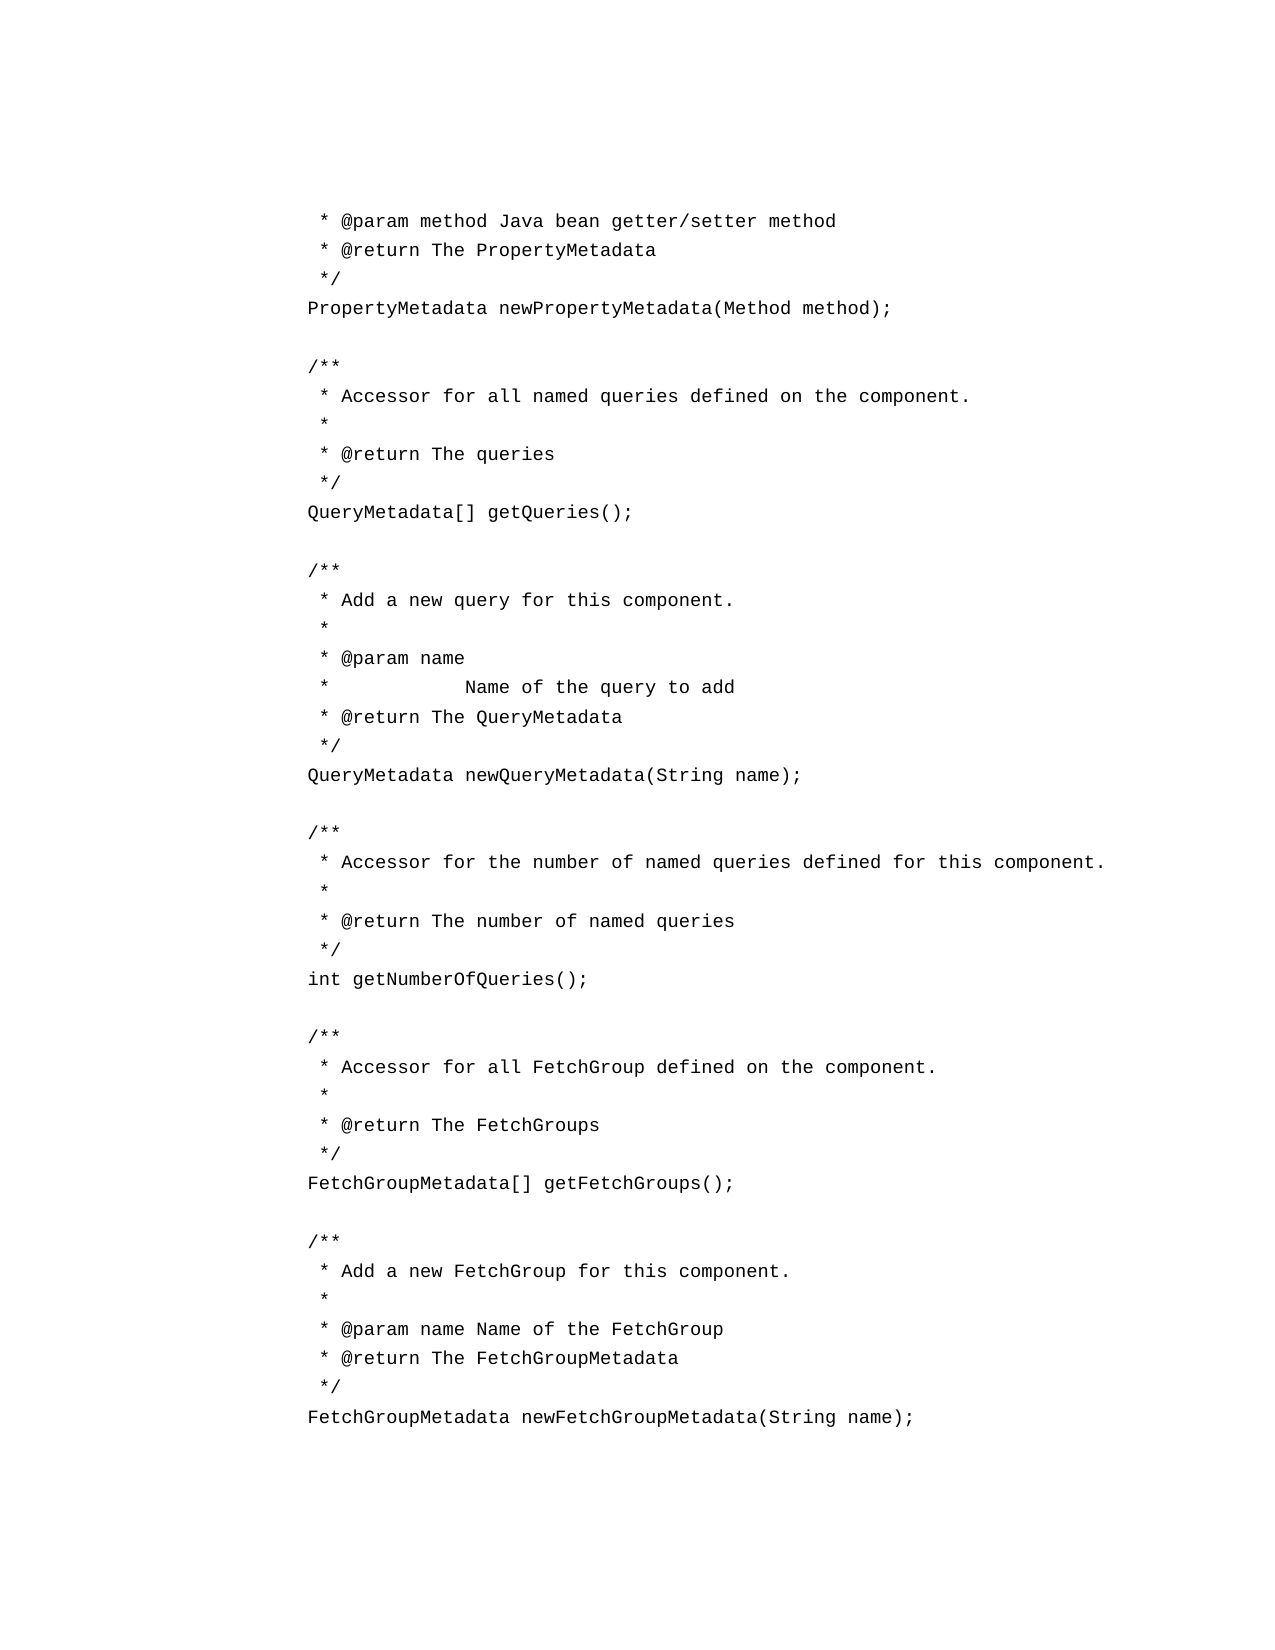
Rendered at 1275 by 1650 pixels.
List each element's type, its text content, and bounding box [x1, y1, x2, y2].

text * [262, 1289, 1125, 1312]
text /** [262, 560, 1125, 583]
text */ [262, 472, 1125, 495]
text * Accessor for the number of named queries defined for this component. [262, 852, 1125, 874]
text * @return The queries [262, 443, 1125, 466]
text /** [262, 1231, 1125, 1254]
text * [262, 618, 1125, 641]
text int getNumberOfQueries(); [262, 968, 1125, 991]
text * Accessor for all FetchGroup defined on the component. [262, 1056, 1125, 1079]
text * @return The PropertyMetadata [262, 239, 1125, 262]
text * [262, 414, 1125, 437]
text * @return The FetchGroupMetadata [262, 1347, 1125, 1370]
text */ [262, 1377, 1125, 1399]
text PropertyMetadata newPropertyMetadata(Method method); [262, 297, 1125, 320]
text * @return The QueryMetadata [262, 706, 1125, 729]
text /** [262, 356, 1125, 379]
text * Accessor for all named queries defined on the component. [262, 385, 1125, 408]
text * [262, 1085, 1125, 1108]
text FetchGroupMetadata newFetchGroupMetadata(String name); [262, 1406, 1125, 1429]
text QueryMetadata[] getQueries(); [262, 502, 1125, 524]
text * @return The FetchGroups [262, 1114, 1125, 1137]
text */ [262, 1143, 1125, 1166]
text */ [262, 735, 1125, 758]
text /** [262, 822, 1125, 845]
text */ [262, 268, 1125, 291]
text * Add a new query for this component. [262, 589, 1125, 612]
text /** [262, 1027, 1125, 1049]
text FetchGroupMetadata[] getFetchGroups(); [262, 1172, 1125, 1195]
text * [262, 881, 1125, 904]
text * @param name Name of the FetchGroup [262, 1318, 1125, 1341]
text QueryMetadata newQueryMetadata(String name); [262, 764, 1125, 787]
text * @param method Java bean getter/setter method [262, 210, 1125, 233]
text * Name of the query to add [262, 677, 1125, 699]
text */ [262, 939, 1125, 962]
text * Add a new FetchGroup for this component. [262, 1260, 1125, 1283]
text * @param name [262, 647, 1125, 670]
text * @return The number of named queries [262, 910, 1125, 933]
